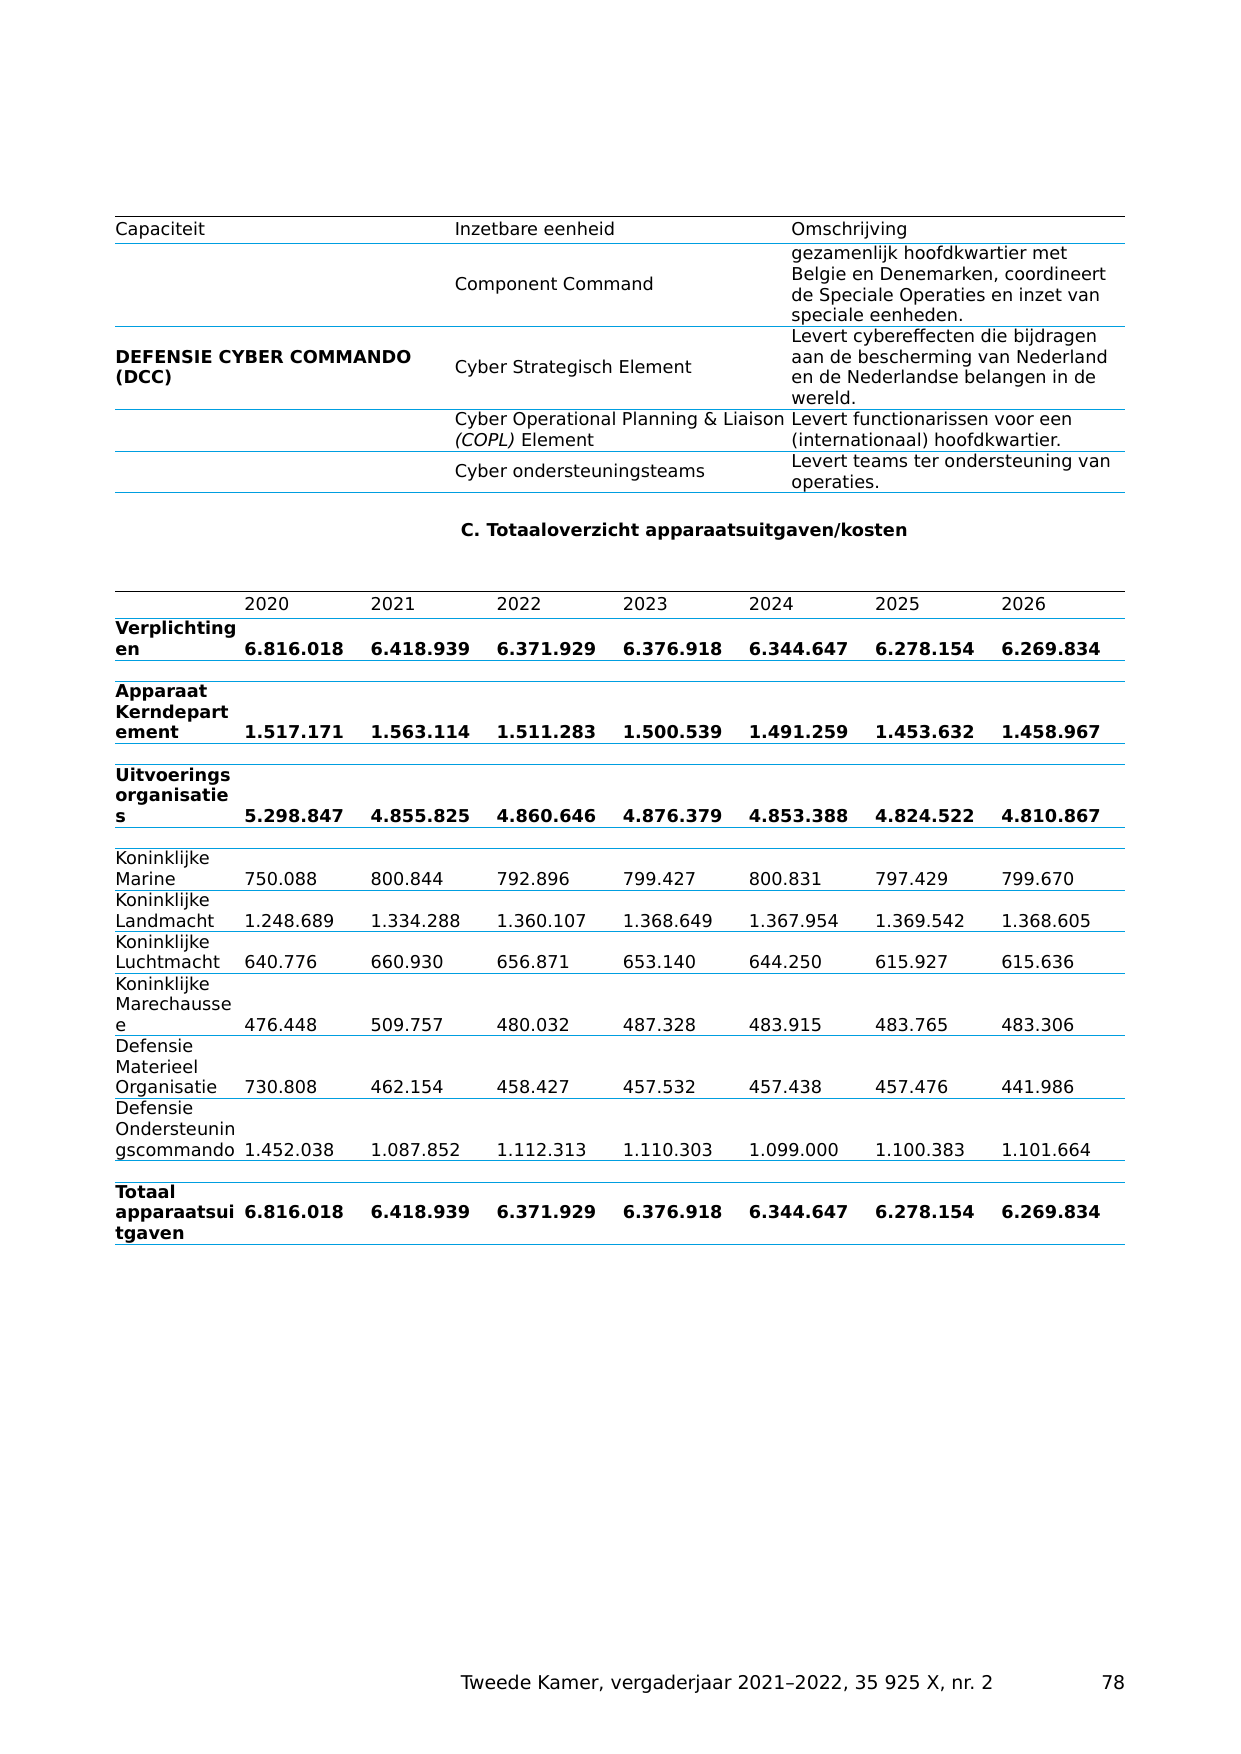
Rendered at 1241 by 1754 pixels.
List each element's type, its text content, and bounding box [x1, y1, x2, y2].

table_cell [115, 592, 241, 618]
table_cell 6.418.939 [368, 1183, 493, 1244]
table_cell 462.154 [368, 1036, 493, 1098]
table_cell [368, 1161, 493, 1181]
table_cell 1.101.664 [998, 1099, 1125, 1160]
table_cell [746, 1161, 872, 1181]
table_cell 1.368.649 [620, 891, 746, 931]
table_cell 1.368.605 [998, 891, 1125, 931]
table_cell 1.110.303 [620, 1099, 746, 1160]
table_cell 6.344.647 [746, 1183, 872, 1244]
table_cell 640.776 [241, 932, 367, 973]
table_cell [872, 1161, 998, 1181]
table_cell Uitvoeringsorganisaties [115, 765, 241, 827]
table_cell 5.298.847 [241, 765, 367, 827]
table_cell Capaciteit [115, 217, 452, 243]
table_cell [241, 661, 367, 681]
table_cell 1.100.383 [872, 1099, 998, 1160]
table_cell [998, 744, 1125, 764]
table_cell [494, 661, 620, 681]
table_cell 457.532 [620, 1036, 746, 1098]
table_cell [494, 744, 620, 764]
table_cell 6.278.154 [872, 1183, 998, 1244]
table_cell [494, 828, 620, 848]
table_cell [368, 744, 493, 764]
table_cell [872, 661, 998, 681]
table_cell [620, 661, 746, 681]
table_cell [115, 244, 452, 326]
table_cell Levert functionarissen voor een (internationaal) hoofdkwartier. [788, 410, 1125, 451]
table_cell Koninklijke Luchtmacht [115, 932, 241, 973]
table_cell 1.453.632 [872, 682, 998, 743]
table_cell [115, 410, 452, 451]
table_cell 1.500.539 [620, 682, 746, 743]
table_cell 6.371.929 [494, 619, 620, 659]
table_cell 6.269.834 [998, 619, 1125, 659]
table_cell [872, 744, 998, 764]
table_cell 457.476 [872, 1036, 998, 1098]
table_cell 653.140 [620, 932, 746, 973]
table_cell 799.427 [620, 849, 746, 889]
table_cell 483.765 [872, 974, 998, 1035]
table_cell 6.269.834 [998, 1183, 1125, 1244]
table_cell 2020 [241, 592, 367, 618]
table_cell [998, 1161, 1125, 1181]
table_cell 6.344.647 [746, 619, 872, 659]
table_cell [115, 744, 241, 764]
table_cell [746, 828, 872, 848]
table_header Tabel 29 Totaaloverzicht apparaatsuitgaven/kosten inclusief agentschappen en zbo's/rwt's (bedragen x € 1.000) [115, 543, 1125, 591]
table_cell 2022 [494, 592, 620, 618]
table_cell 797.429 [872, 849, 998, 889]
table_cell 644.250 [746, 932, 872, 973]
table_cell 730.808 [241, 1036, 367, 1098]
table_cell [115, 661, 241, 681]
table_cell Levert cybereffecten die bijdragen aan de bescherming van Nederland en de Nederlandse belangen in de wereld. [788, 327, 1125, 409]
table_cell [872, 828, 998, 848]
table_cell 1.458.967 [998, 682, 1125, 743]
table_cell 1.087.852 [368, 1099, 493, 1160]
table_cell [241, 828, 367, 848]
table_cell 480.032 [494, 974, 620, 1035]
table_cell [746, 744, 872, 764]
table_cell 6.816.018 [241, 619, 367, 659]
table_cell 6.371.929 [494, 1183, 620, 1244]
table_cell 4.853.388 [746, 765, 872, 827]
table_cell 1.511.283 [494, 682, 620, 743]
table_cell 2021 [368, 592, 493, 618]
table_cell 800.831 [746, 849, 872, 889]
table_cell [620, 1161, 746, 1181]
table_cell 1.491.259 [746, 682, 872, 743]
table_cell 660.930 [368, 932, 493, 973]
table_cell 441.986 [998, 1036, 1125, 1098]
table_cell Component Command [452, 244, 788, 326]
table_cell 6.278.154 [872, 619, 998, 659]
table_cell 1.334.288 [368, 891, 493, 931]
table_cell 1.517.171 [241, 682, 367, 743]
table_cell 1.112.313 [494, 1099, 620, 1160]
table_cell 6.418.939 [368, 619, 493, 659]
table_cell 2026 [998, 592, 1125, 618]
table_cell [746, 661, 872, 681]
table_cell 1.248.689 [241, 891, 367, 931]
table_cell 2025 [872, 592, 998, 618]
table_cell [115, 828, 241, 848]
table_cell gezamenlijk hoofdkwartier met Belgie en Denemarken, coordineert de Speciale Operaties en inzet van speciale eenheden. [788, 244, 1125, 326]
table_cell [998, 828, 1125, 848]
table_cell 1.360.107 [494, 891, 620, 931]
table_cell 4.860.646 [494, 765, 620, 827]
table_cell [620, 828, 746, 848]
table_cell 1.452.038 [241, 1099, 367, 1160]
table_cell 800.844 [368, 849, 493, 889]
table_cell 487.328 [620, 974, 746, 1035]
table_cell 615.927 [872, 932, 998, 973]
table_cell 792.896 [494, 849, 620, 889]
table_cell 1.369.542 [872, 891, 998, 931]
table_cell 476.448 [241, 974, 367, 1035]
table_cell Koninklijke Landmacht [115, 891, 241, 931]
table_cell Verplichtingen [115, 619, 241, 659]
table_cell 458.427 [494, 1036, 620, 1098]
table_cell 750.088 [241, 849, 367, 889]
table_cell 457.438 [746, 1036, 872, 1098]
table_cell Totaal apparaatsuitgaven [115, 1183, 241, 1244]
table_cell 4.876.379 [620, 765, 746, 827]
table_cell [368, 661, 493, 681]
table_cell 4.855.825 [368, 765, 493, 827]
table_cell 483.915 [746, 974, 872, 1035]
table_cell Defensie Ondersteuningscommando [115, 1099, 241, 1160]
table_cell 1.367.954 [746, 891, 872, 931]
table_cell 799.670 [998, 849, 1125, 889]
table_cell Inzetbare eenheid [452, 217, 788, 243]
table_header Tabel 28 Capaciteiten CDS [115, 191, 1125, 216]
table_cell 1.563.114 [368, 682, 493, 743]
table_cell Cyber Strategisch Element [452, 327, 788, 409]
table_cell 6.376.918 [620, 1183, 746, 1244]
table_cell Koninklijke Marine [115, 849, 241, 889]
table_cell DEFENSIE CYBER COMMANDO (DCC) [115, 327, 452, 409]
table_cell Cyber Operational Planning & Liaison (COPL) Element [452, 410, 788, 451]
table_cell 656.871 [494, 932, 620, 973]
table_cell 4.810.867 [998, 765, 1125, 827]
table_cell 483.306 [998, 974, 1125, 1035]
table_cell 6.376.918 [620, 619, 746, 659]
table_cell Omschrijving [788, 217, 1125, 243]
table_cell [115, 1161, 241, 1181]
table_cell 2023 [620, 592, 746, 618]
table_cell 4.824.522 [872, 765, 998, 827]
text C. Totaaloverzicht apparaatsuitgaven/kosten [461, 518, 1125, 541]
table_cell Defensie Materieel Organisatie [115, 1036, 241, 1098]
table_cell [620, 744, 746, 764]
table_cell Cyber ondersteuningsteams [452, 452, 788, 492]
table_cell Koninklijke Marechaussee [115, 974, 241, 1035]
table_cell [241, 1161, 367, 1181]
table_cell 2024 [746, 592, 872, 618]
table_cell 1.099.000 [746, 1099, 872, 1160]
table_cell [998, 661, 1125, 681]
table_cell Apparaat Kerndepartement [115, 682, 241, 743]
table_cell [368, 828, 493, 848]
table_cell 509.757 [368, 974, 493, 1035]
table_cell [494, 1161, 620, 1181]
table_cell [241, 744, 367, 764]
table_cell 6.816.018 [241, 1183, 367, 1244]
table_cell Levert teams ter ondersteuning van operaties. [788, 452, 1125, 492]
table_cell 615.636 [998, 932, 1125, 973]
table_cell [115, 452, 452, 492]
